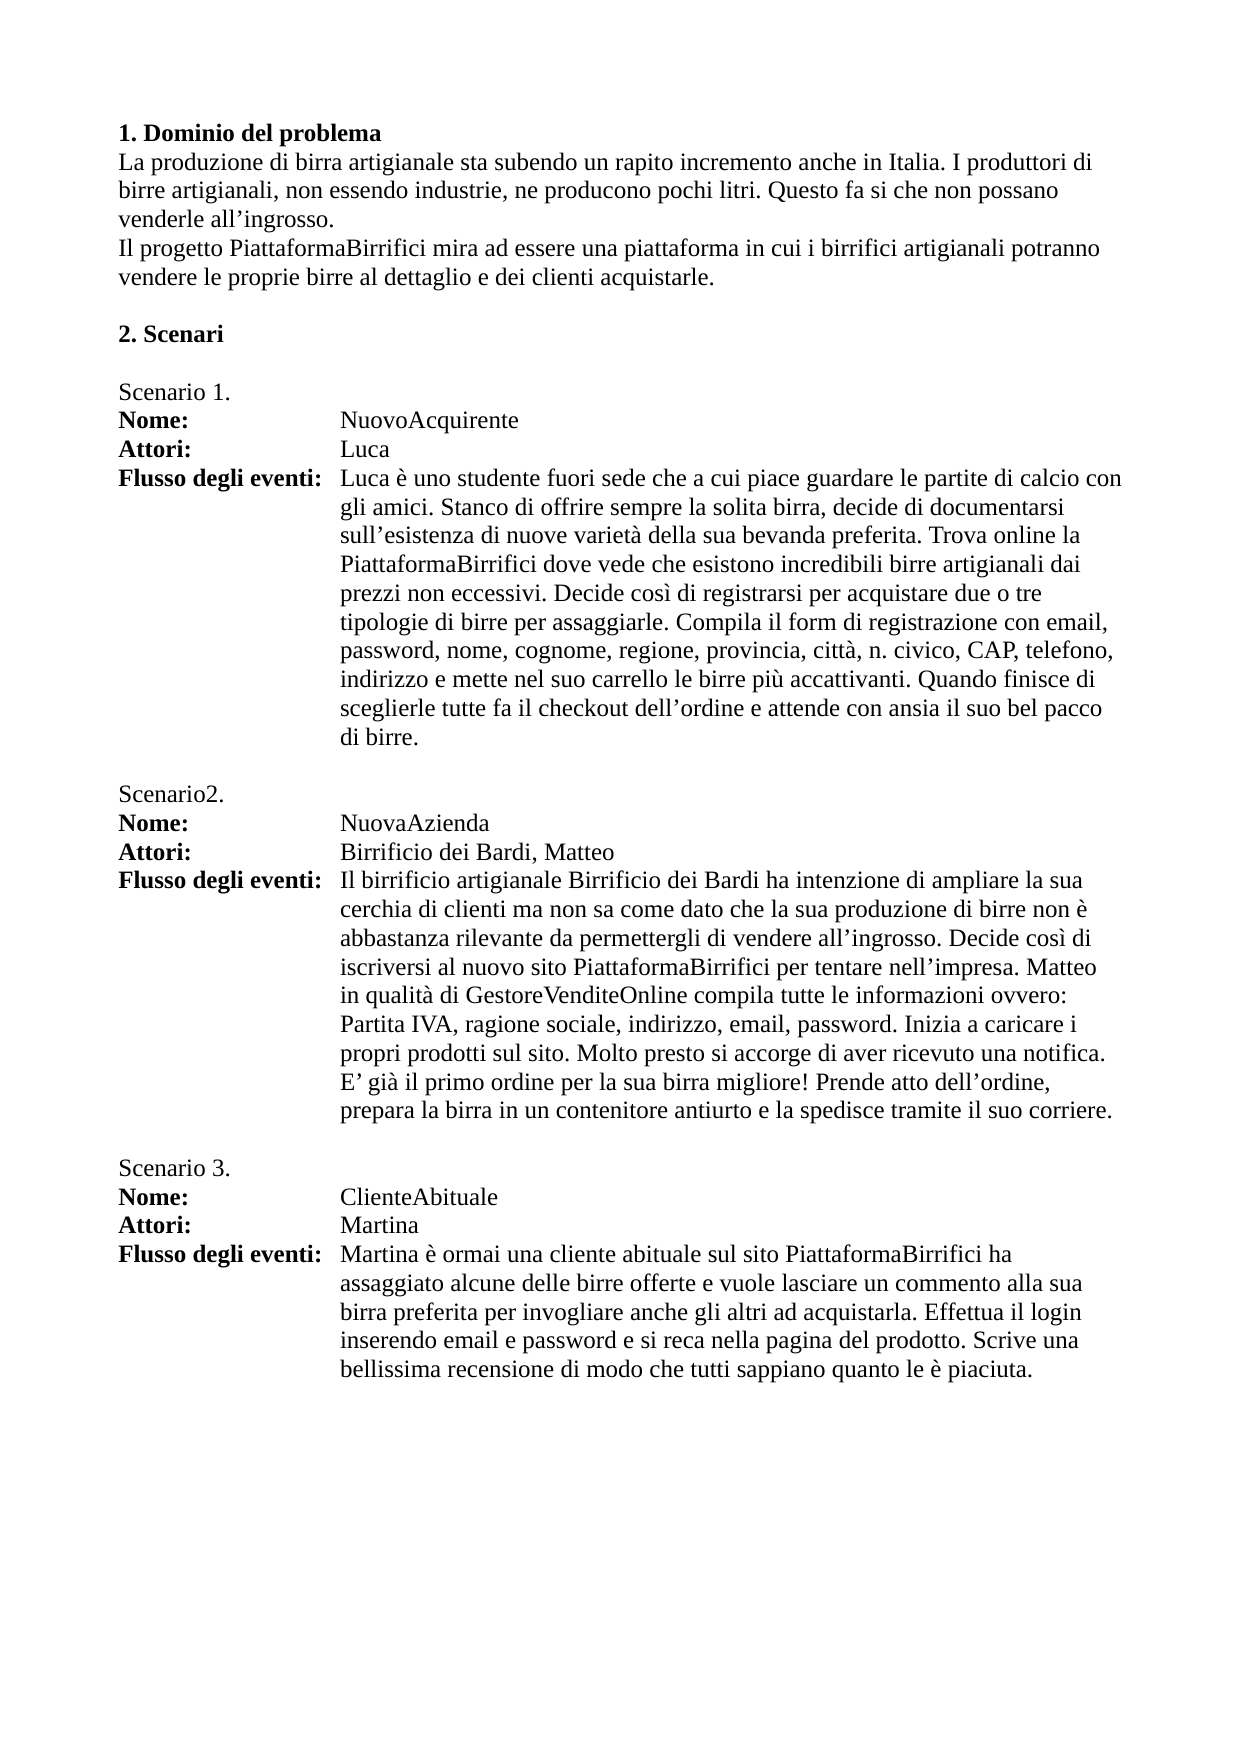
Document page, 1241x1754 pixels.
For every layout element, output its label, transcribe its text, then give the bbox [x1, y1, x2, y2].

text La produzione di birra artigianale sta subendo un rapito incremento anche in Italia. I produttori di birre artigianali, non essendo industrie, ne producono pochi litri. Questo fa si che non possano venderle all’ingrosso. [118, 147, 1122, 233]
text Nome: ClienteAbituale [118, 1182, 1122, 1211]
text Nome: NuovoAcquirente [118, 406, 1122, 434]
text Attori: Luca [118, 434, 1122, 463]
text Scenario2. [118, 779, 1122, 808]
text Attori: Martina [118, 1211, 1122, 1239]
text 2. Scenari [118, 319, 1122, 348]
text Scenario 3. [118, 1153, 1122, 1182]
text Attori: Birrificio dei Bardi, Matteo [118, 837, 1122, 866]
text Scenario 1. [118, 377, 1122, 406]
text Il progetto PiattaformaBirrifici mira ad essere una piattaforma in cui i birrifici artigianali potranno vendere le proprie birre al dettaglio e dei clienti acquistarle. [118, 233, 1122, 291]
text Flusso degli eventi: Luca è uno studente fuori sede che a cui piace guardare le partite di calcio con gli amici. Stanco di offrire sempre la solita birra, decide di documentarsi sull’esistenza di nuove varietà della sua bevanda preferita. Trova online la PiattaformaBirrifici dove vede che esistono incredibili birre artigianali dai prezzi non eccessivi. Decide così di registrarsi per acquistare due o tre tipologie di birre per assaggiarle. Compila il form di registrazione con email, password, nome, cognome, regione, provincia, città, n. civico, CAP, telefono, indirizzo e mette nel suo carrello le birre più accattivanti. Quando finisce di sceglierle tutte fa il checkout dell’ordine e attende con ansia il suo bel pacco di birre. [118, 463, 1122, 751]
text Flusso degli eventi: Il birrificio artigianale Birrificio dei Bardi ha intenzione di ampliare la sua cerchia di clienti ma non sa come dato che la sua produzione di birre non è abbastanza rilevante da permettergli di vendere all’ingrosso. Decide così di iscriversi al nuovo sito PiattaformaBirrifici per tentare nell’impresa. Matteo in qualità di GestoreVenditeOnline compila tutte le informazioni ovvero: Partita IVA, ragione sociale, indirizzo, email, password. Inizia a caricare i propri prodotti sul sito. Molto presto si accorge di aver ricevuto una notifica. E’ già il primo ordine per la sua birra migliore! Prende atto dell’ordine, prepara la birra in un contenitore antiurto e la spedisce tramite il suo corriere. [118, 866, 1122, 1124]
text 1. Dominio del problema [118, 118, 1122, 147]
text Nome: NuovaAzienda [118, 808, 1122, 837]
text Flusso degli eventi: Martina è ormai una cliente abituale sul sito PiattaformaBirrifici ha assaggiato alcune delle birre offerte e vuole lasciare un commento alla sua birra preferita per invogliare anche gli altri ad acquistarla. Effettua il login inserendo email e password e si reca nella pagina del prodotto. Scrive una bellissima recensione di modo che tutti sappiano quanto le è piaciuta. [118, 1239, 1122, 1383]
